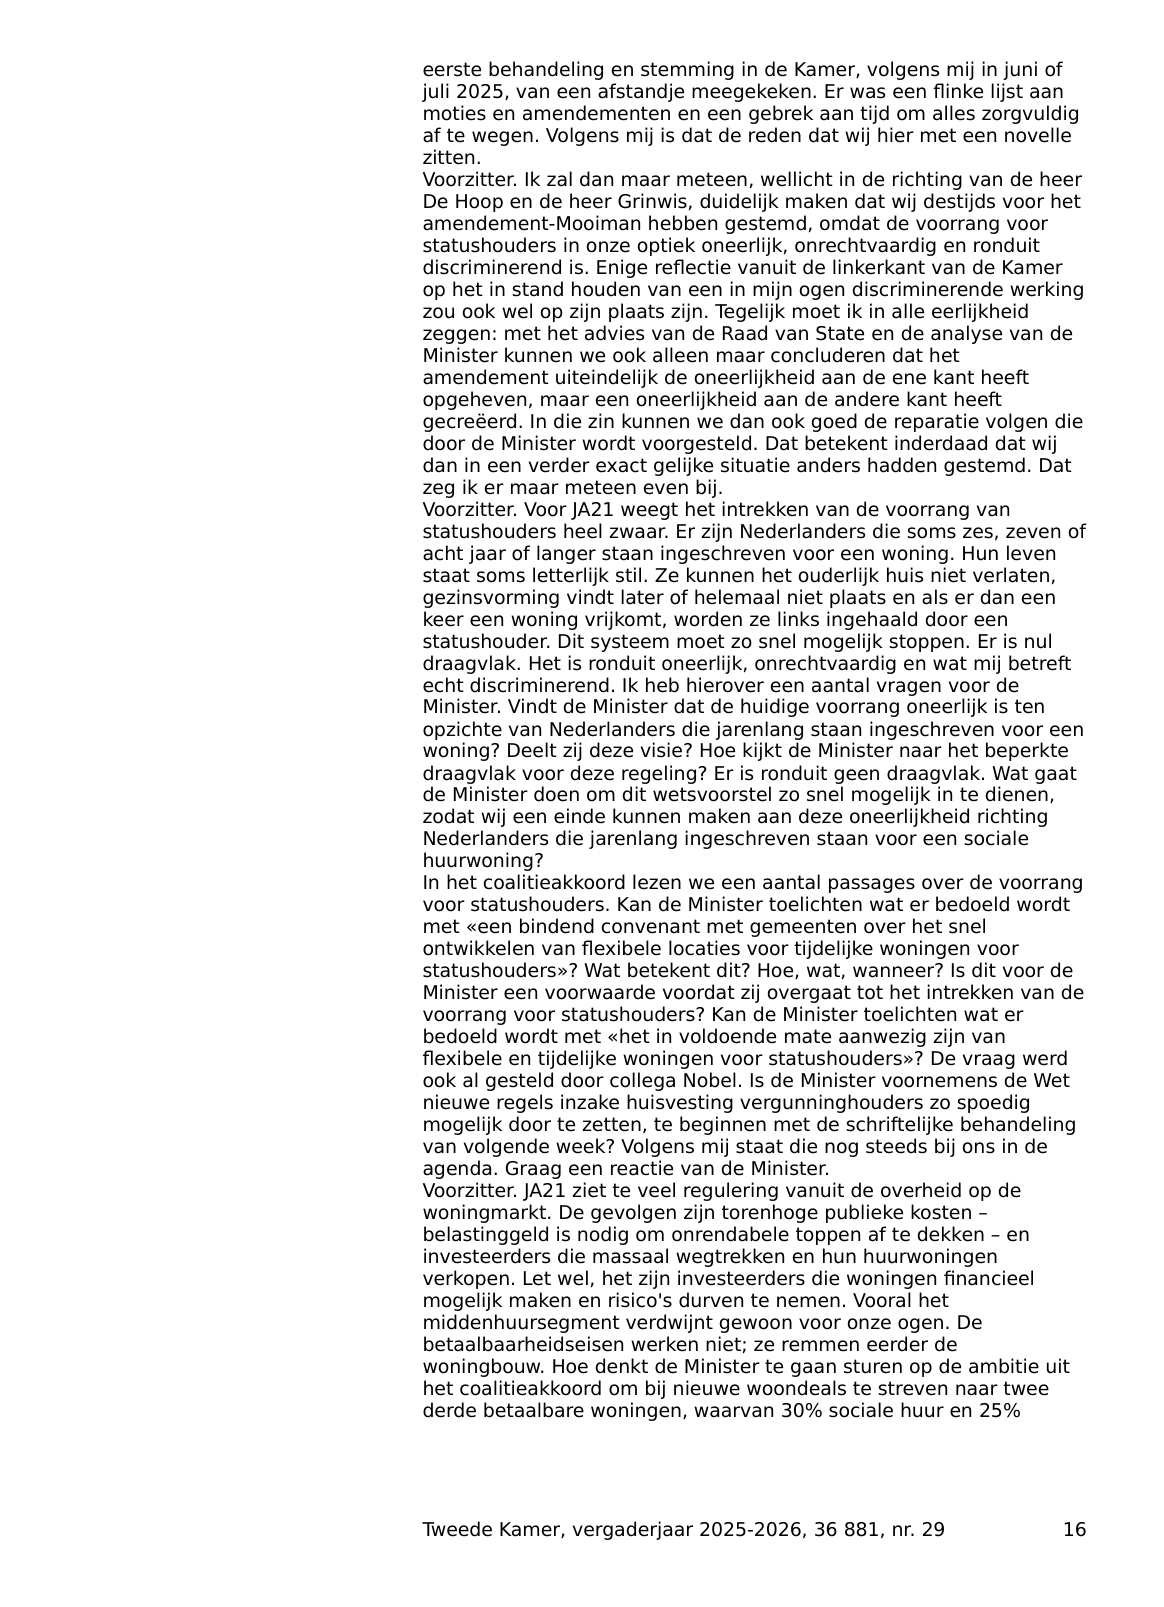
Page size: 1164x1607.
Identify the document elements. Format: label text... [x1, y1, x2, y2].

text eerste behandeling en stemming in de Kamer, volgens mij in juni of juli 2025, van een afstandje meegekeken. Er was een flinke lijst aan moties en amendementen en een gebrek aan tijd om alles zorgvuldig af te wegen. Volgens mij is dat de reden dat wij hier met een novelle zitten. [422, 59, 1087, 169]
text Voorzitter. JA21 ziet te veel regulering vanuit de overheid op de woningmarkt. De gevolgen zijn torenhoge publieke kosten – belastinggeld is nodig om onrendabele toppen af te dekken – en investeerders die massaal wegtrekken en hun huurwoningen verkopen. Let wel, het zijn investeerders die woningen financieel mogelijk maken en risico's durven te nemen. Vooral het middenhuursegment verdwijnt gewoon voor onze ogen. De betaalbaarheidseisen werken niet; ze remmen eerder de woningbouw. Hoe denkt de Minister te gaan sturen op de ambitie uit het coalitieakkoord om bij nieuwe woondeals te streven naar twee derde betaalbare woningen, waarvan 30% sociale huur en 25% [422, 1180, 1087, 1422]
text Voorzitter. Voor JA21 weegt het intrekken van de voorrang van statushouders heel zwaar. Er zijn Nederlanders die soms zes, zeven of acht jaar of langer staan ingeschreven voor een woning. Hun leven staat soms letterlijk stil. Ze kunnen het ouderlijk huis niet verlaten, gezinsvorming vindt later of helemaal niet plaats en als er dan een keer een woning vrijkomt, worden ze links ingehaald door een statushouder. Dit systeem moet zo snel mogelijk stoppen. Er is nul draagvlak. Het is ronduit oneerlijk, onrechtvaardig en wat mij betreft echt discriminerend. Ik heb hierover een aantal vragen voor de Minister. Vindt de Minister dat de huidige voorrang oneerlijk is ten opzichte van Nederlanders die jarenlang staan ingeschreven voor een woning? Deelt zij deze visie? Hoe kijkt de Minister naar het beperkte draagvlak voor deze regeling? Er is ronduit geen draagvlak. Wat gaat de Minister doen om dit wetsvoorstel zo snel mogelijk in te dienen, zodat wij een einde kunnen maken aan deze oneerlijkheid richting Nederlanders die jarenlang ingeschreven staan voor een sociale huurwoning? [422, 499, 1087, 872]
text In het coalitieakkoord lezen we een aantal passages over de voorrang voor statushouders. Kan de Minister toelichten wat er bedoeld wordt met «een bindend convenant met gemeenten over het snel ontwikkelen van flexibele locaties voor tijdelijke woningen voor statushouders»? Wat betekent dit? Hoe, wat, wanneer? Is dit voor de Minister een voorwaarde voordat zij overgaat tot het intrekken van de voorrang voor statushouders? Kan de Minister toelichten wat er bedoeld wordt met «het in voldoende mate aanwezig zijn van flexibele en tijdelijke woningen voor statushouders»? De vraag werd ook al gesteld door collega Nobel. Is de Minister voornemens de Wet nieuwe regels inzake huisvesting vergunninghouders zo spoedig mogelijk door te zetten, te beginnen met de schriftelijke behandeling van volgende week? Volgens mij staat die nog steeds bij ons in de agenda. Graag een reactie van de Minister. [422, 872, 1087, 1180]
text Voorzitter. Ik zal dan maar meteen, wellicht in de richting van de heer De Hoop en de heer Grinwis, duidelijk maken dat wij destijds voor het amendement-Mooiman hebben gestemd, omdat de voorrang voor statushouders in onze optiek oneerlijk, onrechtvaardig en ronduit discriminerend is. Enige reflectie vanuit de linkerkant van de Kamer op het in stand houden van een in mijn ogen discriminerende werking zou ook wel op zijn plaats zijn. Tegelijk moet ik in alle eerlijkheid zeggen: met het advies van de Raad van State en de analyse van de Minister kunnen we ook alleen maar concluderen dat het amendement uiteindelijk de oneerlijkheid aan de ene kant heeft opgeheven, maar een oneerlijkheid aan de andere kant heeft gecreëerd. In die zin kunnen we dan ook goed de reparatie volgen die door de Minister wordt voorgesteld. Dat betekent inderdaad dat wij dan in een verder exact gelijke situatie anders hadden gestemd. Dat zeg ik er maar meteen even bij. [422, 169, 1087, 499]
